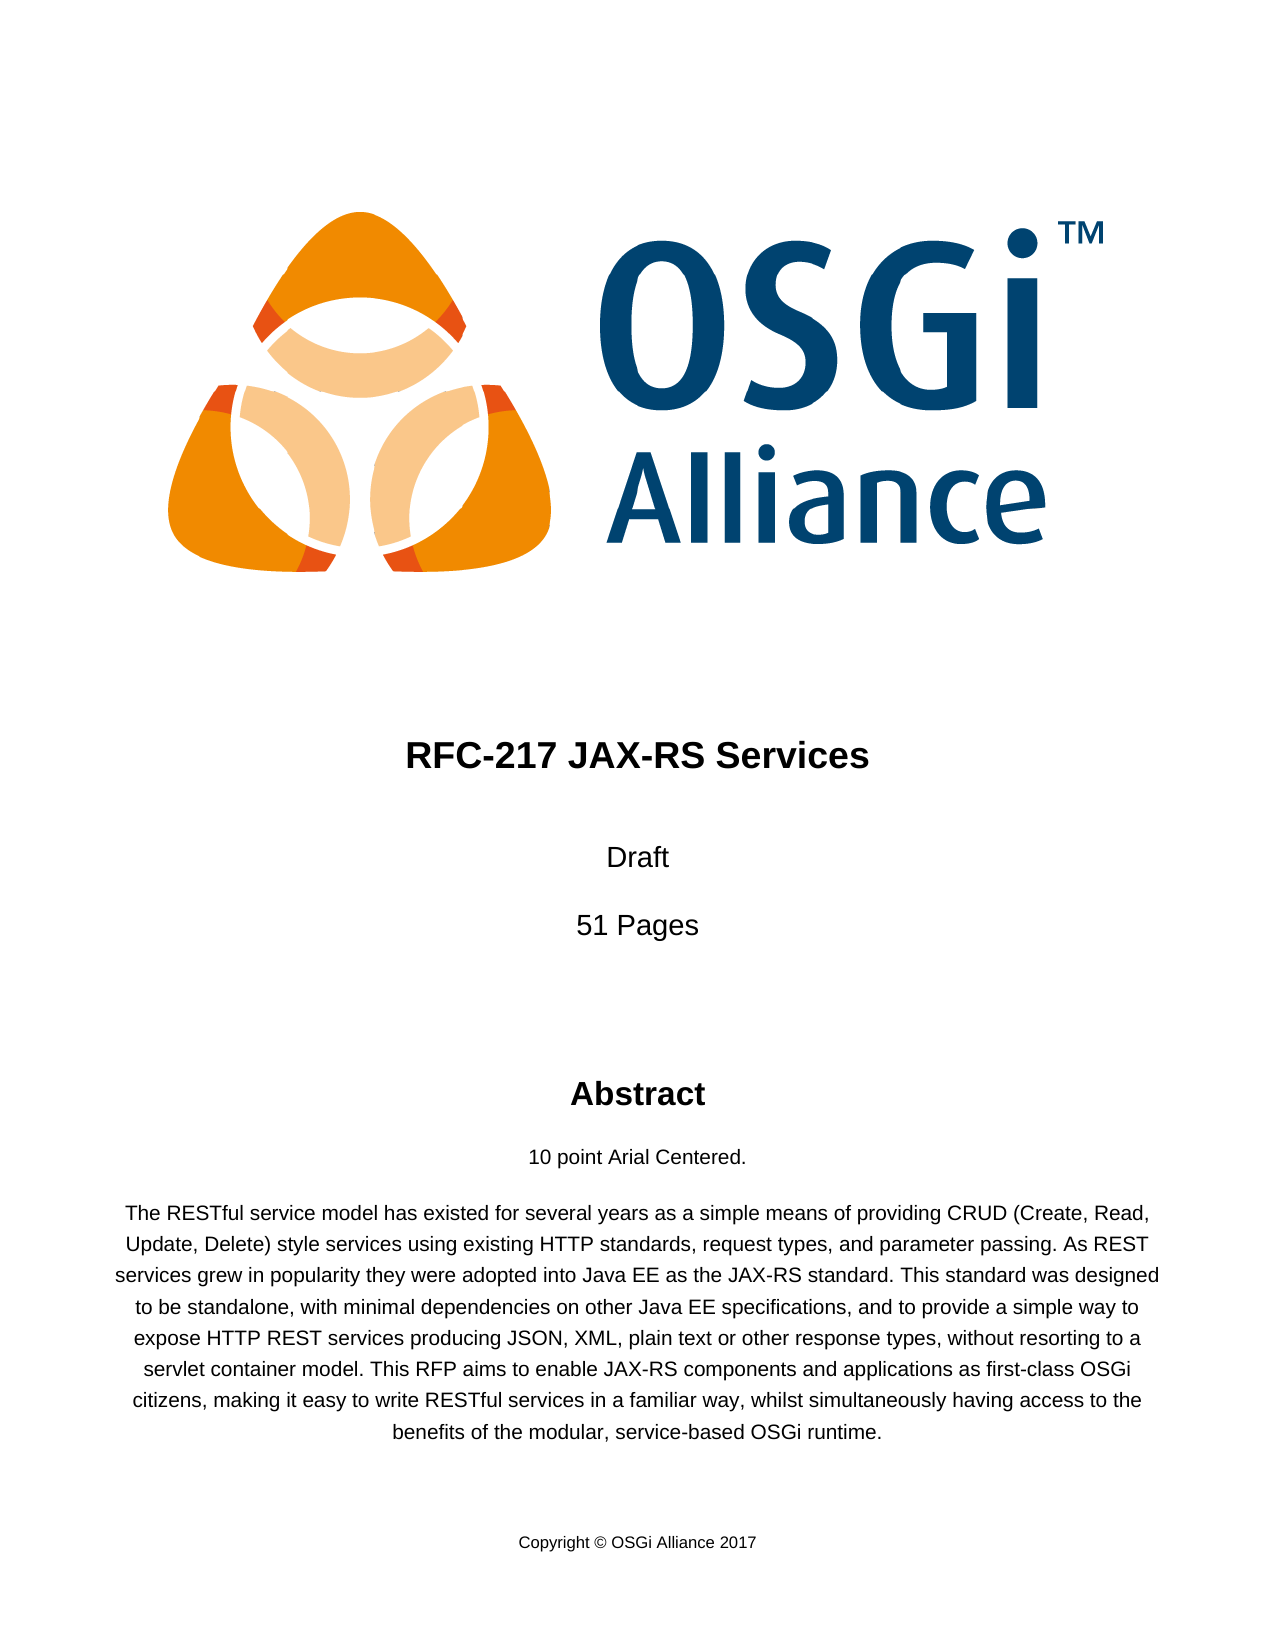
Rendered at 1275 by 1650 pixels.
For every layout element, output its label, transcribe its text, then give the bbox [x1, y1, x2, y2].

title RFC-217 JAX-RS Services [112, 733, 1162, 776]
title Draft 51 Pages [112, 841, 1162, 941]
text The RESTful service model has existed for several years as a simple means of providing CRUD (Create, Read, Update, Delete) style services using existing HTTP standards, request types, and parameter passing. As REST services grew in popularity they were adopted into Java EE as the JAX-RS standard. This standard was designed to be standalone, with minimal dependencies on other Java EE specifications, and to provide a simple way to expose HTTP REST services producing JSON, XML, plain text or other response types, without resorting to a servlet container model. This RFP aims to enable JAX-RS components and applications as first-class OSGi citizens, making it easy to write RESTful services in a familiar way, whilst simultaneously having access to the benefits of the modular, service-based OSGi runtime. [112, 1193, 1162, 1443]
picture [112, 158, 1163, 626]
text 10 point Arial Centered. [112, 1137, 1162, 1168]
text Abstract [112, 1074, 1162, 1112]
